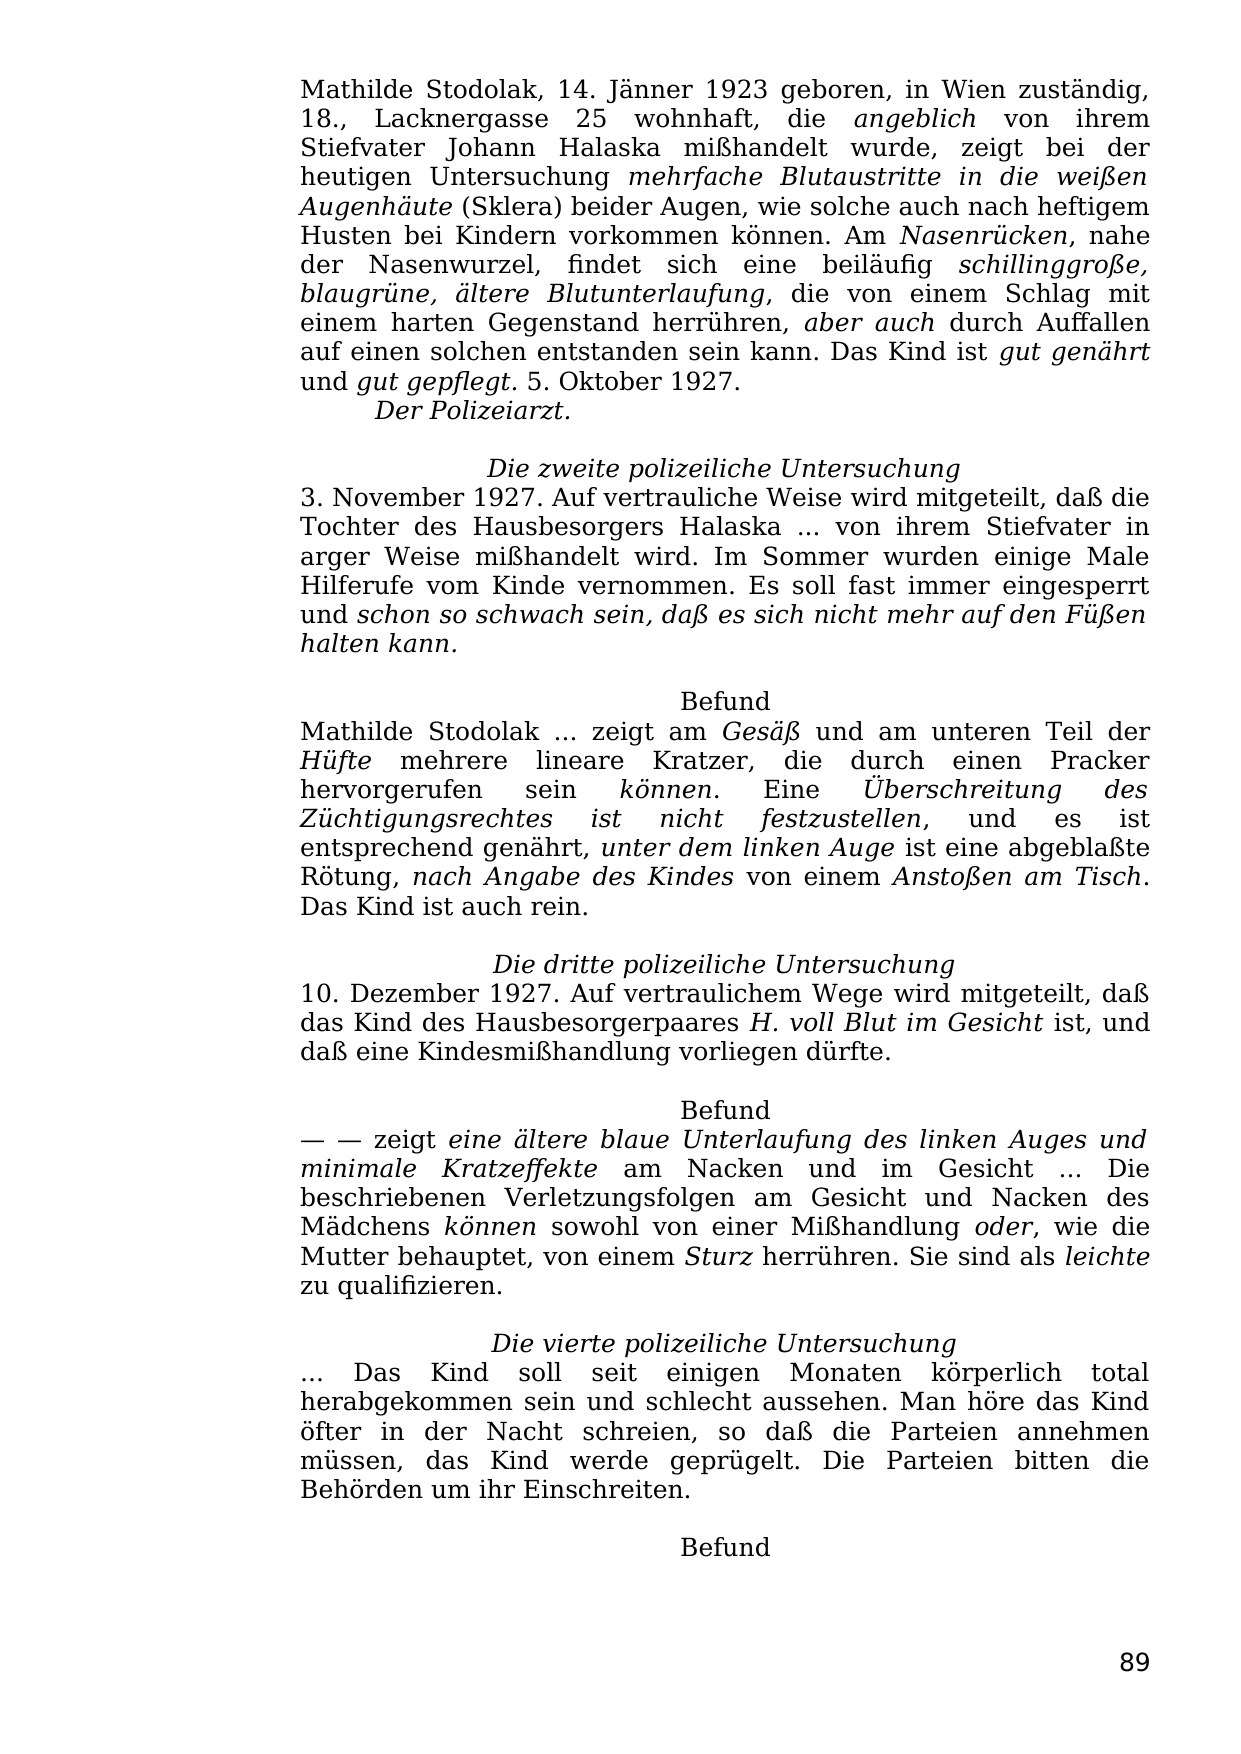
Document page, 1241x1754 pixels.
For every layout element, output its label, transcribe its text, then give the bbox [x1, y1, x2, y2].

text ... Das Kind soll seit einigen Monaten körperlich total herabgekommen sein und schlecht aussehen. Man höre das Kind öfter in der Nacht schreien, so daß die Parteien annehmen müssen, das Kind werde geprügelt. Die Parteien bitten die Behörden um ihr Einschreiten. [300, 1358, 1151, 1504]
text — — zeigt eine ältere blaue Unterlaufung des linken Auges und minimale Kratzeffekte am Nacken und im Gesicht ... Die beschriebenen Verletzungsfolgen am Gesicht und Nacken des Mädchens können sowohl von einer Mißhandlung oder, wie die Mutter behauptet, von einem Sturz herrühren. Sie sind als leichte zu qualifizieren. [300, 1125, 1151, 1300]
text Die zweite polizeiliche Untersuchung [300, 454, 1151, 483]
text Die vierte polizeiliche Untersuchung [300, 1329, 1151, 1358]
text 3. November 1927. Auf vertrauliche Weise wird mitgeteilt, daß die Tochter des Hausbesorgers Halaska ... von ihrem Stiefvater in arger Weise mißhandelt wird. Im Sommer wurden einige Male Hilferufe vom Kinde vernommen. Es soll fast immer eingesperrt und schon so schwach sein, daß es sich nicht mehr auf den Füßen halten kann. [300, 483, 1151, 658]
text Befund [300, 1533, 1151, 1562]
text 10. Dezember 1927. Auf vertraulichem Wege wird mitgeteilt, daß das Kind des Hausbesorgerpaares H. voll Blut im Gesicht ist, und daß eine Kindesmißhandlung vorliegen dürfte. [300, 979, 1151, 1067]
text Mathilde Stodolak ... zeigt am Gesäß und am unteren Teil der Hüfte mehrere lineare Kratzer, die durch einen Pracker hervorgerufen sein können. Eine Überschreitung des Züchtigungsrechtes ist nicht festzustellen, und es ist entsprechend genährt, unter dem linken Auge ist eine abgeblaßte Rötung, nach Angabe des Kindes von einem Anstoßen am Tisch. Das Kind ist auch rein. [300, 717, 1151, 921]
text Befund [300, 1096, 1151, 1125]
text Die dritte polizeiliche Untersuchung [300, 950, 1151, 979]
text Mathilde Stodolak, 14. Jänner 1923 geboren, in Wien zuständig, 18., Lacknergasse 25 wohnhaft, die angeblich von ihrem Stiefvater Johann Halaska mißhandelt wurde, zeigt bei der heutigen Untersuchung mehrfache Blutaustritte in die weißen Augenhäute (Sklera) beider Augen, wie solche auch nach heftigem Husten bei Kindern vorkommen können. Am Nasenrücken, nahe der Nasenwurzel, findet sich eine beiläufig schillinggroße, blaugrüne, ältere Blutunterlaufung, die von einem Schlag mit einem harten Gegenstand herrühren, aber auch durch Auffallen auf einen solchen entstanden sein kann. Das Kind ist gut genährt und gut gepflegt. 5. Oktober 1927. Der Polizeiarzt. [300, 75, 1151, 425]
text Befund [300, 687, 1151, 717]
